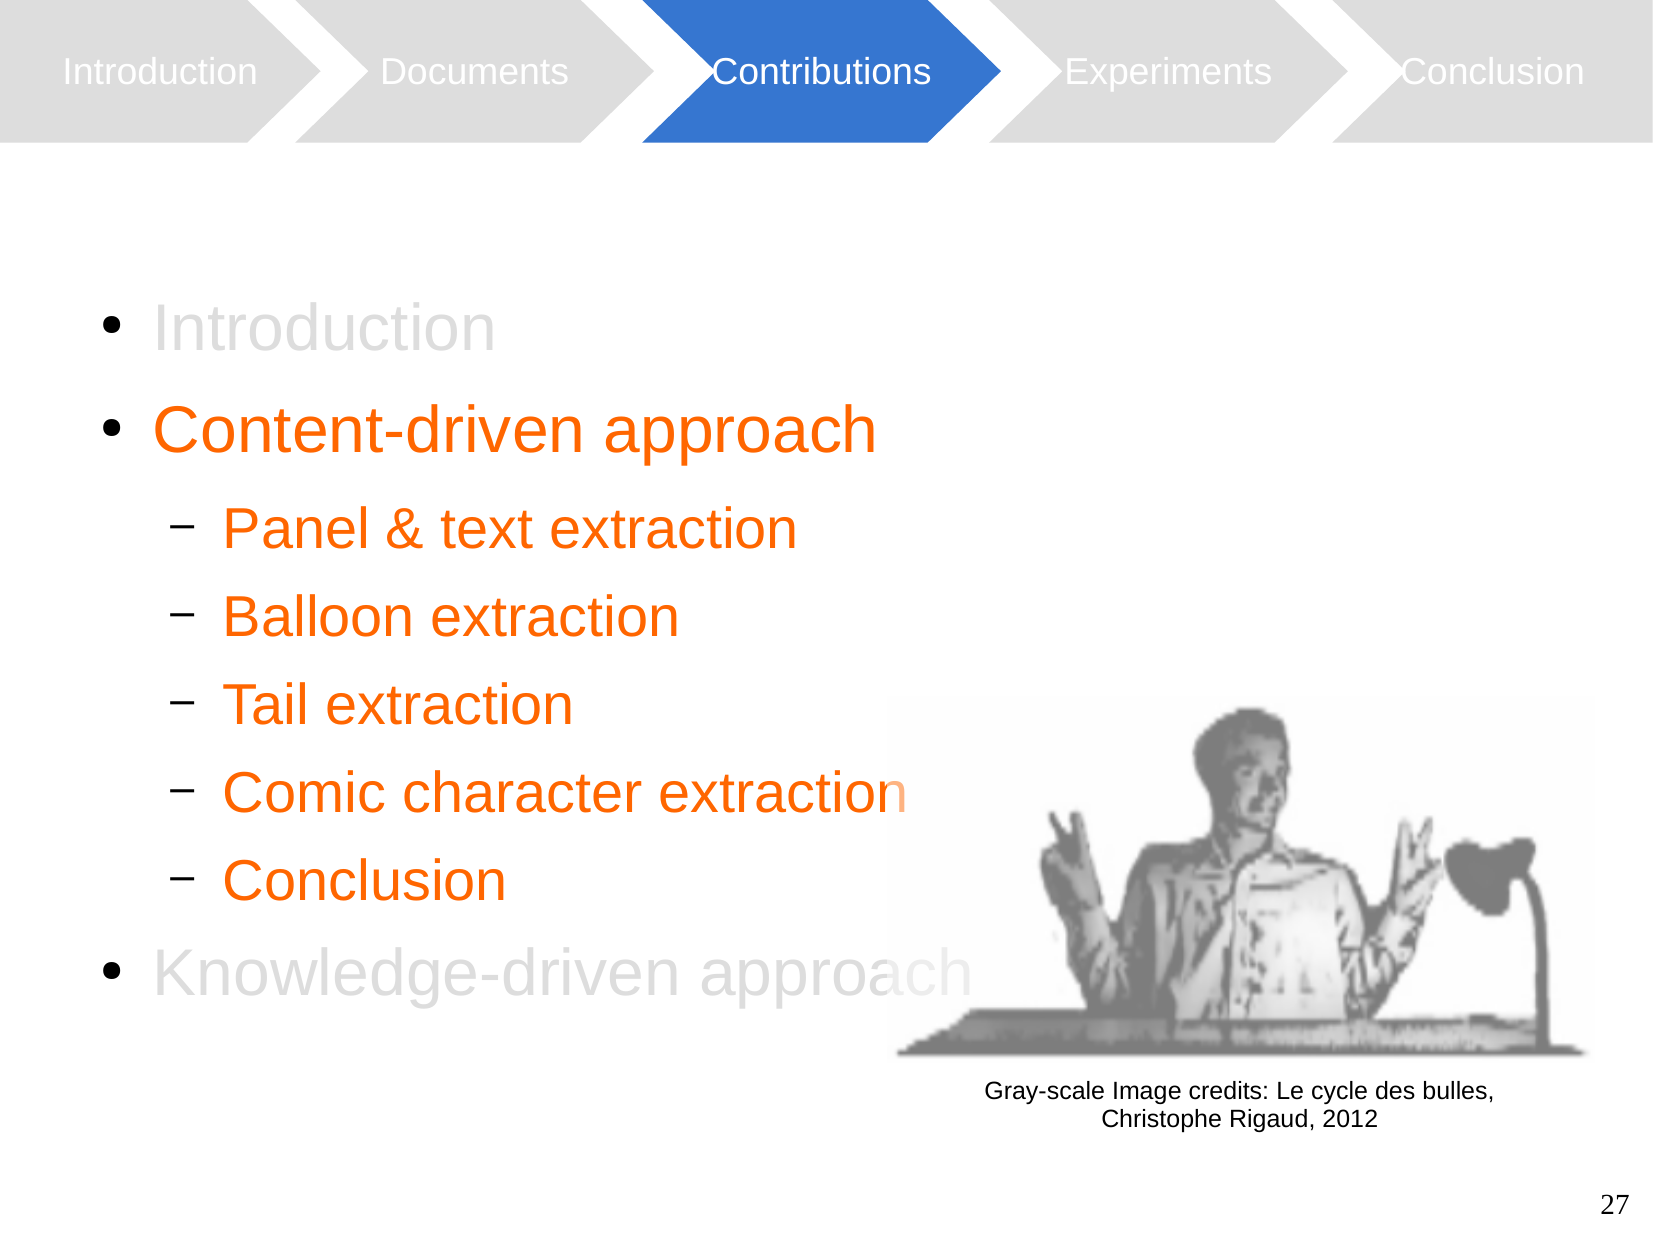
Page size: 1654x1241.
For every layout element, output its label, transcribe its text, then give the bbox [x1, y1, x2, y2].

text_box Experiments [989, 0, 1348, 143]
text_box Introduction [0, 0, 321, 143]
list Introduction Content-driven approach Panel & text extraction Balloon extraction Tail extraction Comic character extraction Conclusion Knowledge-driven approach [82, 290, 1217, 1010]
text_box Gray-scale Image credits: Le cycle des bulles, Christophe Rigaud, 2012 [962, 1068, 1518, 1140]
picture [887, 696, 1595, 1063]
text_box Documents [295, 0, 654, 143]
text_box Contributions [642, 0, 1001, 143]
text_box Conclusion [1332, 0, 1653, 143]
